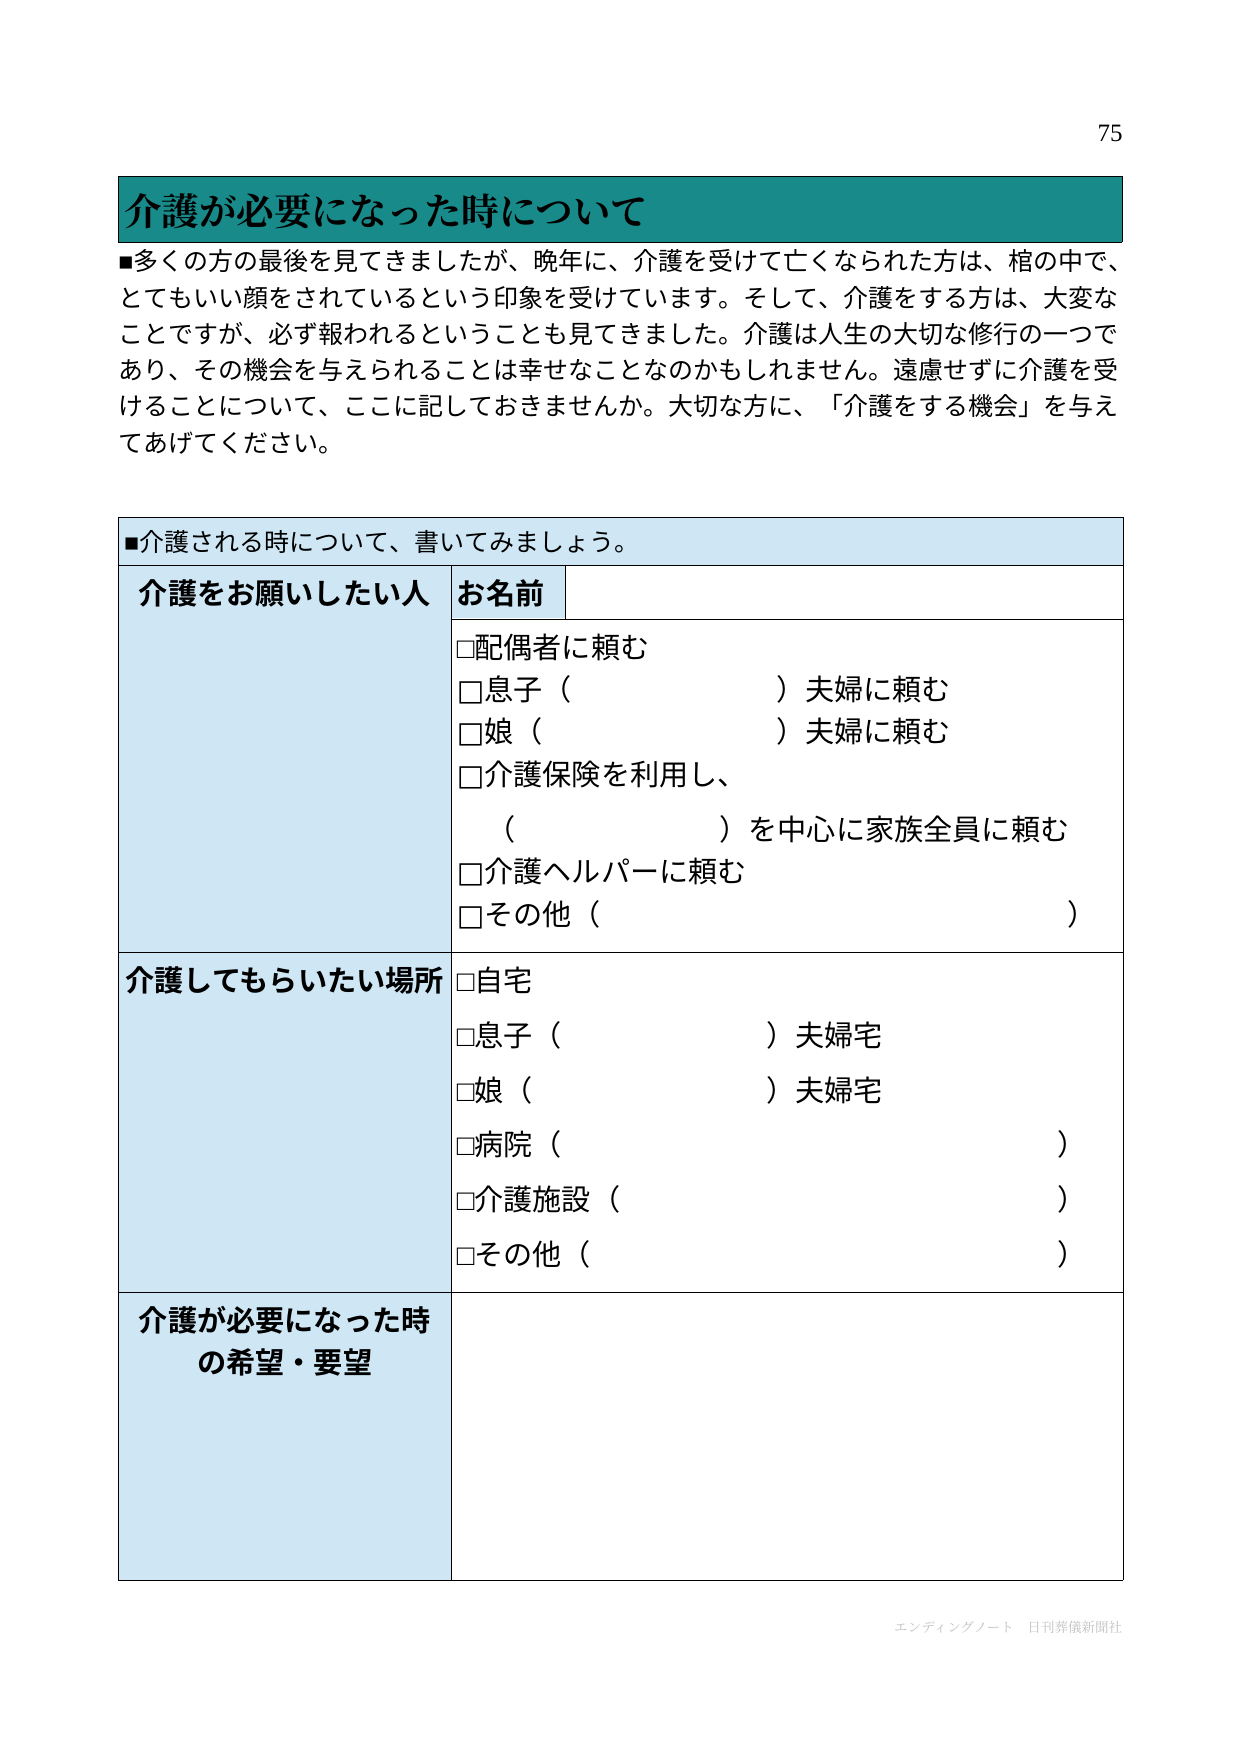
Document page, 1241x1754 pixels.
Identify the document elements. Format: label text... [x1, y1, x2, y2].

table_cell [452, 1293, 1123, 1580]
table_cell お名前 [452, 566, 565, 618]
table_cell 介護してもらいたい場所 [119, 953, 451, 1292]
table_cell [566, 566, 1123, 618]
text ■多くの方の最後を見てきましたが、晩年に、介護を受けて亡くなられた方は、棺の中で、とてもいい顔をされているという印象を受けています。そして、介護をする方は、大変なことですが、必ず報われるということも見てきました。介護は人生の大切な修行の一つであり、その機会を与えられることは幸せなことなのかもしれません。遠慮せずに介護を受けることについて、ここに記しておきませんか。大切な方に、「介護をする機会」を与えてあげてください。 [118, 243, 1122, 459]
table_cell 介護をお願いしたい人 [119, 566, 451, 952]
table_header ■介護される時について、書いてみましょう。 [119, 518, 1123, 565]
table_cell □配偶者に頼む □息子（ ）夫婦に頼む □娘（ ）夫婦に頼む □介護保険を利用し、 （ ）を中心に家族全員に頼む □介護ヘルパーに頼む □その他（ ） [452, 620, 1123, 952]
table_cell □自宅 □息子（ ）夫婦宅 □娘（ ）夫婦宅 □病院（ ） □介護施設（ ） □その他（ ） [452, 953, 1123, 1292]
table_header 介護が必要になった時について [119, 177, 1122, 242]
table_cell 介護が必要になった時 の希望・要望 [119, 1293, 451, 1580]
